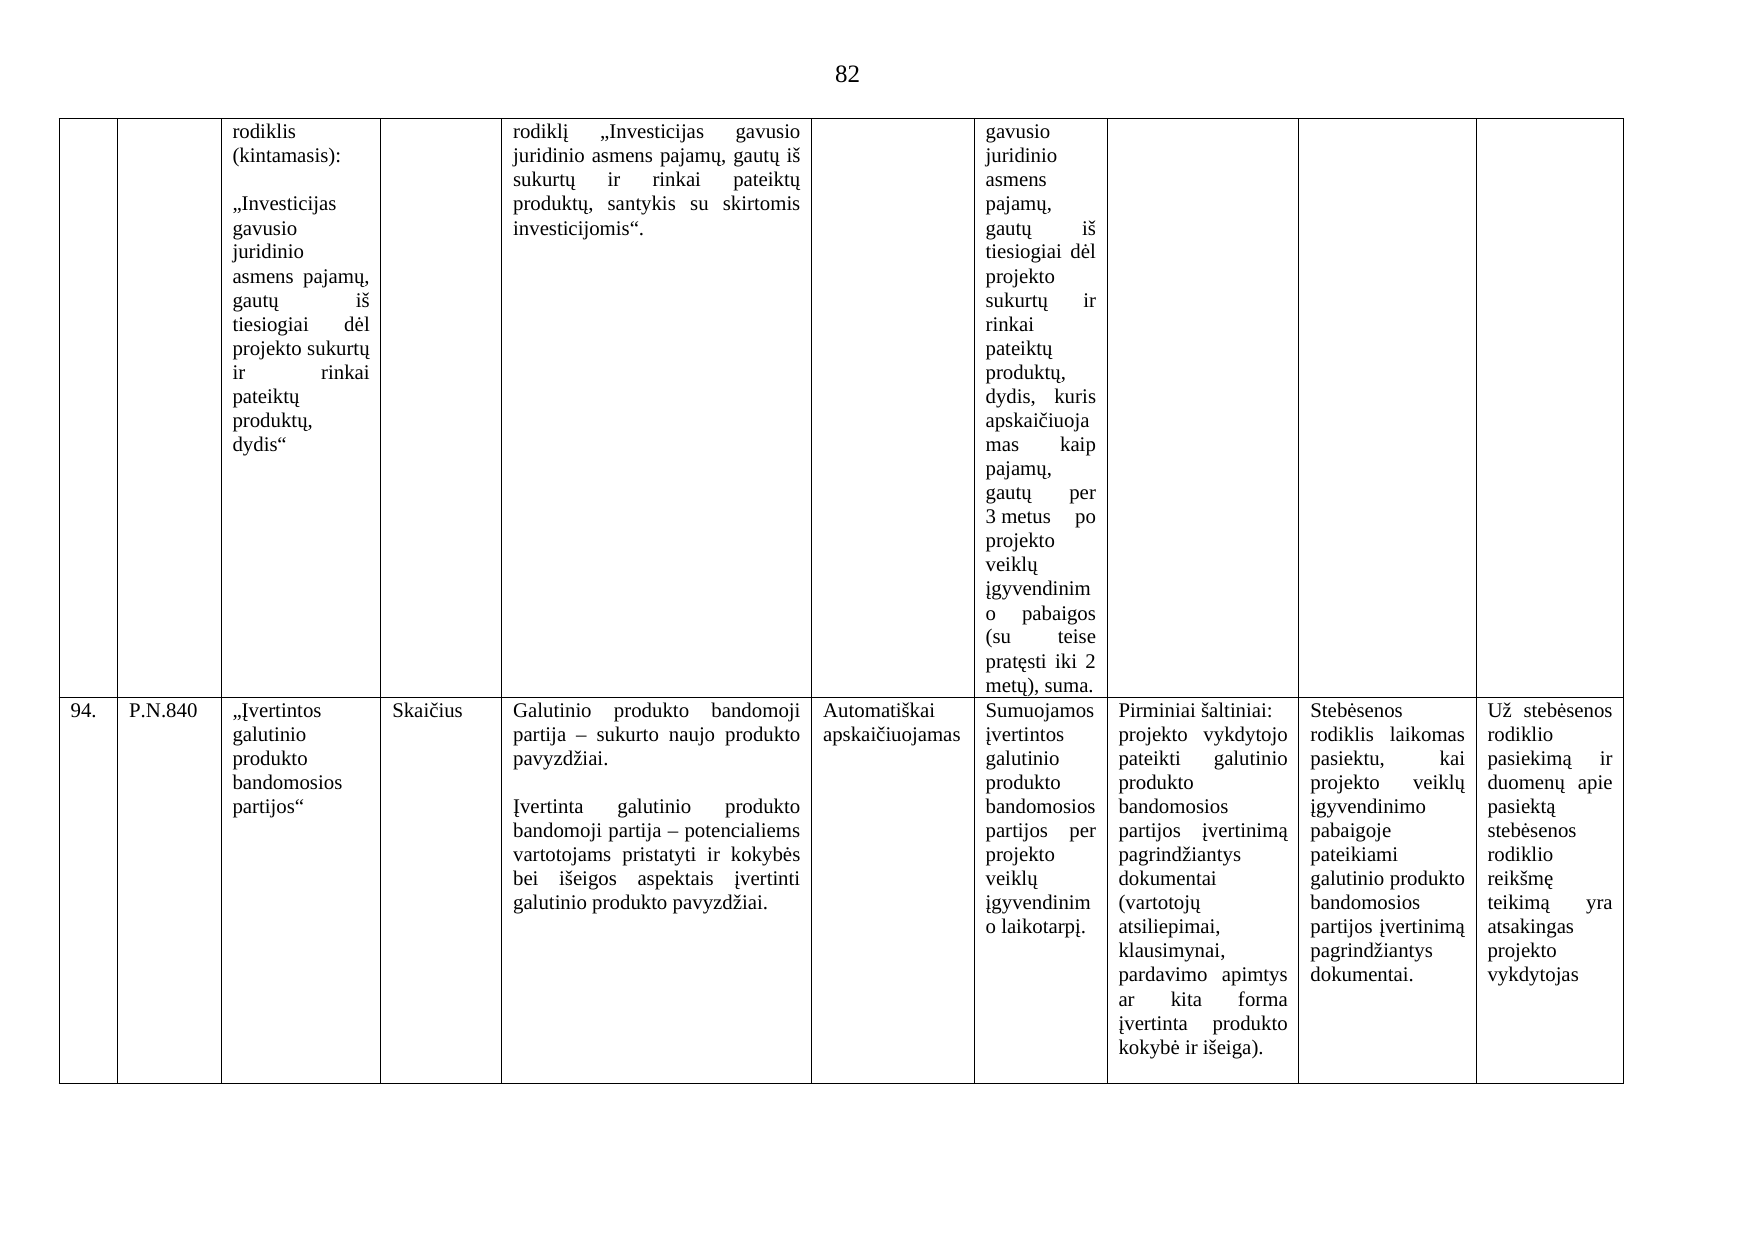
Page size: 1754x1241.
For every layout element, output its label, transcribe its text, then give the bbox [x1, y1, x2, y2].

table_cell [118, 119, 221, 697]
table_cell Pirminiai šaltiniai: projekto vykdytojo pateikti galutinio produkto bandomosios partijos įvertinimą pagrindžiantys dokumentai (vartotojų atsiliepimai, klausimynai, pardavimo apimtys ar kita forma įvertinta produkto kokybė ir išeiga). [1108, 698, 1298, 1083]
table_cell Skaičius [381, 698, 501, 1083]
table_cell [1477, 119, 1623, 697]
table_cell Sumuojamos įvertintos galutinio produkto bandomosios partijos per projekto veiklų įgyvendinimo laikotarpį. [975, 698, 1107, 1083]
table_cell [1108, 119, 1298, 697]
table_cell [381, 119, 501, 697]
table_cell rodiklį „Investicijas gavusio juridinio asmens pajamų, gautų iš sukurtų ir rinkai pateiktų produktų, santykis su skirtomis investicijomis“. [502, 119, 811, 697]
table_cell 94. [60, 698, 117, 1083]
table_cell Automatiškai apskaičiuojamas [812, 698, 974, 1083]
table_cell [1299, 119, 1476, 697]
table_cell Stebėsenos rodiklis laikomas pasiektu, kai projekto veiklų įgyvendinimo pabaigoje pateikiami galutinio produkto bandomosios partijos įvertinimą pagrindžiantys dokumentai. [1299, 698, 1476, 1083]
table_cell [60, 119, 117, 697]
table_cell gavusio juridinio asmens pajamų, gautų iš tiesiogiai dėl projekto sukurtų ir rinkai pateiktų produktų, dydis, kuris apskaičiuojamas kaip pajamų, gautų per 3 metus po projekto veiklų įgyvendinimo pabaigos (su teise pratęsti iki 2 metų), suma. [975, 119, 1107, 697]
table_cell [812, 119, 974, 697]
table_cell rodiklis (kintamasis): „Investicijas gavusio juridinio asmens pajamų, gautų iš tiesiogiai dėl projekto sukurtų ir rinkai pateiktų produktų, dydis“ [222, 119, 380, 697]
table_cell Už stebėsenos rodiklio pasiekimą ir duomenų apie pasiektą stebėsenos rodiklio reikšmę teikimą yra atsakingas projekto vykdytojas [1477, 698, 1623, 1083]
table_cell P.N.840 [118, 698, 221, 1083]
table_cell Galutinio produkto bandomoji partija – sukurto naujo produkto pavyzdžiai. Įvertinta galutinio produkto bandomoji partija – potencialiems vartotojams pristatyti ir kokybės bei išeigos aspektais įvertinti galutinio produkto pavyzdžiai. [502, 698, 811, 1083]
table_cell „Įvertintos galutinio produkto bandomosios partijos“ [222, 698, 380, 1083]
